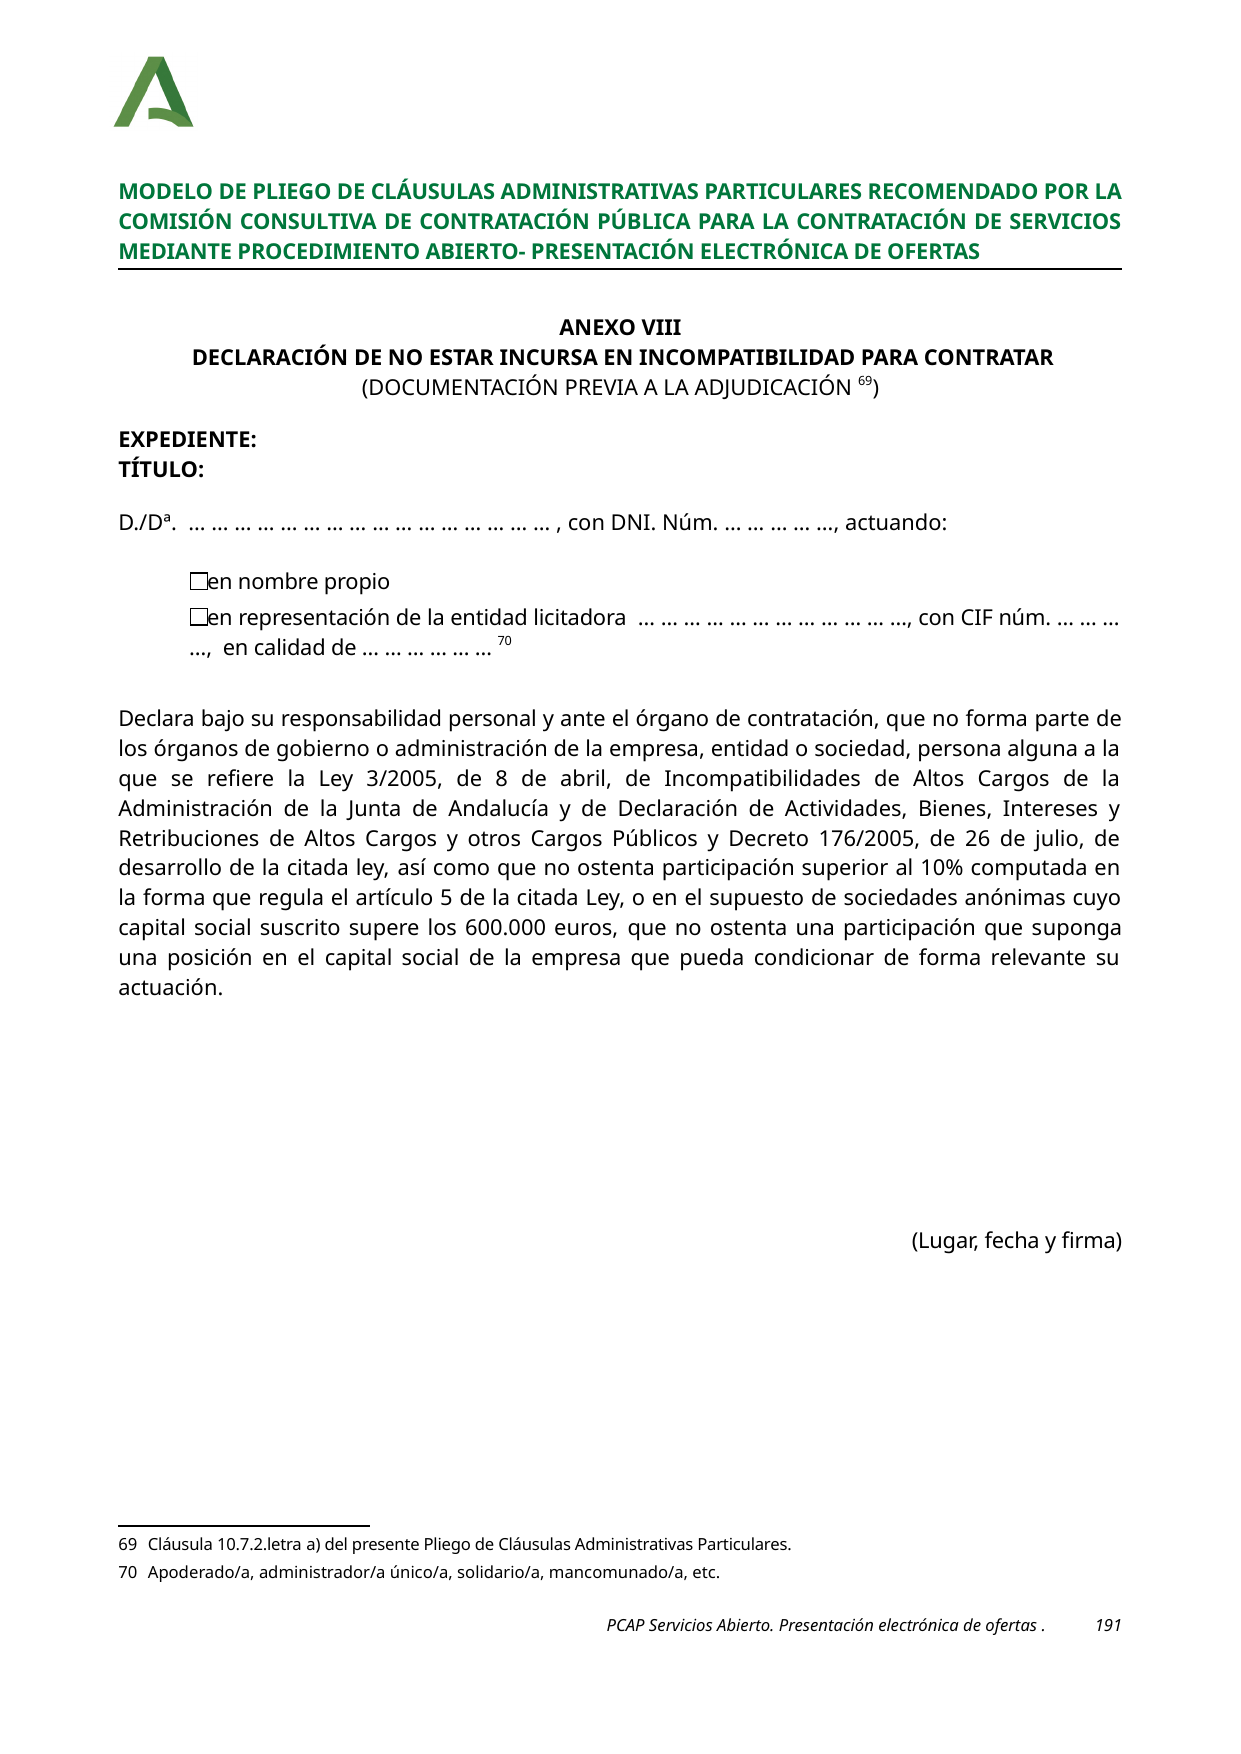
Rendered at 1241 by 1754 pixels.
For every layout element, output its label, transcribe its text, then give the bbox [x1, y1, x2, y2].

text D./Dª. … … … … … … … … … … … … … … … … , con DNI. Núm. … … … … …, actuando: [118, 507, 1122, 536]
text TÍTULO: [118, 454, 1122, 484]
text (DOCUMENTACIÓN PREVIA A LA ADJUDICACIÓN ) [118, 372, 1122, 402]
text MODELO DE PLIEGO DE CLÁUSULAS ADMINISTRATIVAS PARTICULARES RECOMENDADO POR LA COMISIÓN CONSULTIVA DE CONTRATACIÓN PÚBLICA PARA LA CONTRATACIÓN DE SERVICIOS MEDIANTE PROCEDIMIENTO ABIERTO- PRESENTACIÓN ELECTRÓNICA DE OFERTAS [118, 176, 1122, 268]
picture [109, 52, 198, 131]
text (Lugar, fecha y firma) [118, 1225, 1122, 1255]
text EXPEDIENTE: [118, 424, 1122, 454]
text ANEXO VIII [118, 312, 1122, 342]
text Apoderado/a, administrador/a único/a, solidario/a, mancomunado/a, etc. [118, 1561, 1122, 1584]
text Cláusula 10.7.2.letra a) del presente Pliego de Cláusulas Administrativas Particulares. [118, 1532, 1122, 1555]
text en nombre propio [189, 566, 1122, 596]
text en representación de la entidad licitadora … … … … … … … … … … … …, con CIF núm. … … … …, en calidad de … … … … … … [189, 602, 1122, 662]
text Declara bajo su responsabilidad personal y ante el órgano de contratación, que no forma parte de los órganos de gobierno o administración de la empresa, entidad o sociedad, persona alguna a la que se refiere la Ley 3/2005, de 8 de abril, de Incompatibilidades de Altos Cargos de la Administración de la Junta de Andalucía y de Declaración de Actividades, Bienes, Intereses y Retribuciones de Altos Cargos y otros Cargos Públicos y Decreto 176/2005, de 26 de julio, de desarrollo de la citada ley, así como que no ostenta participación superior al 10% computada en la forma que regula el artículo 5 de la citada Ley, o en el supuesto de sociedades anónimas cuyo capital social suscrito supere los 600.000 euros, que no ostenta una participación que suponga una posición en el capital social de la empresa que pueda condicionar de forma relevante su actuación. [118, 703, 1122, 1001]
text DECLARACIÓN DE NO ESTAR INCURSA EN INCOMPATIBILIDAD PARA CONTRATAR [118, 342, 1122, 372]
